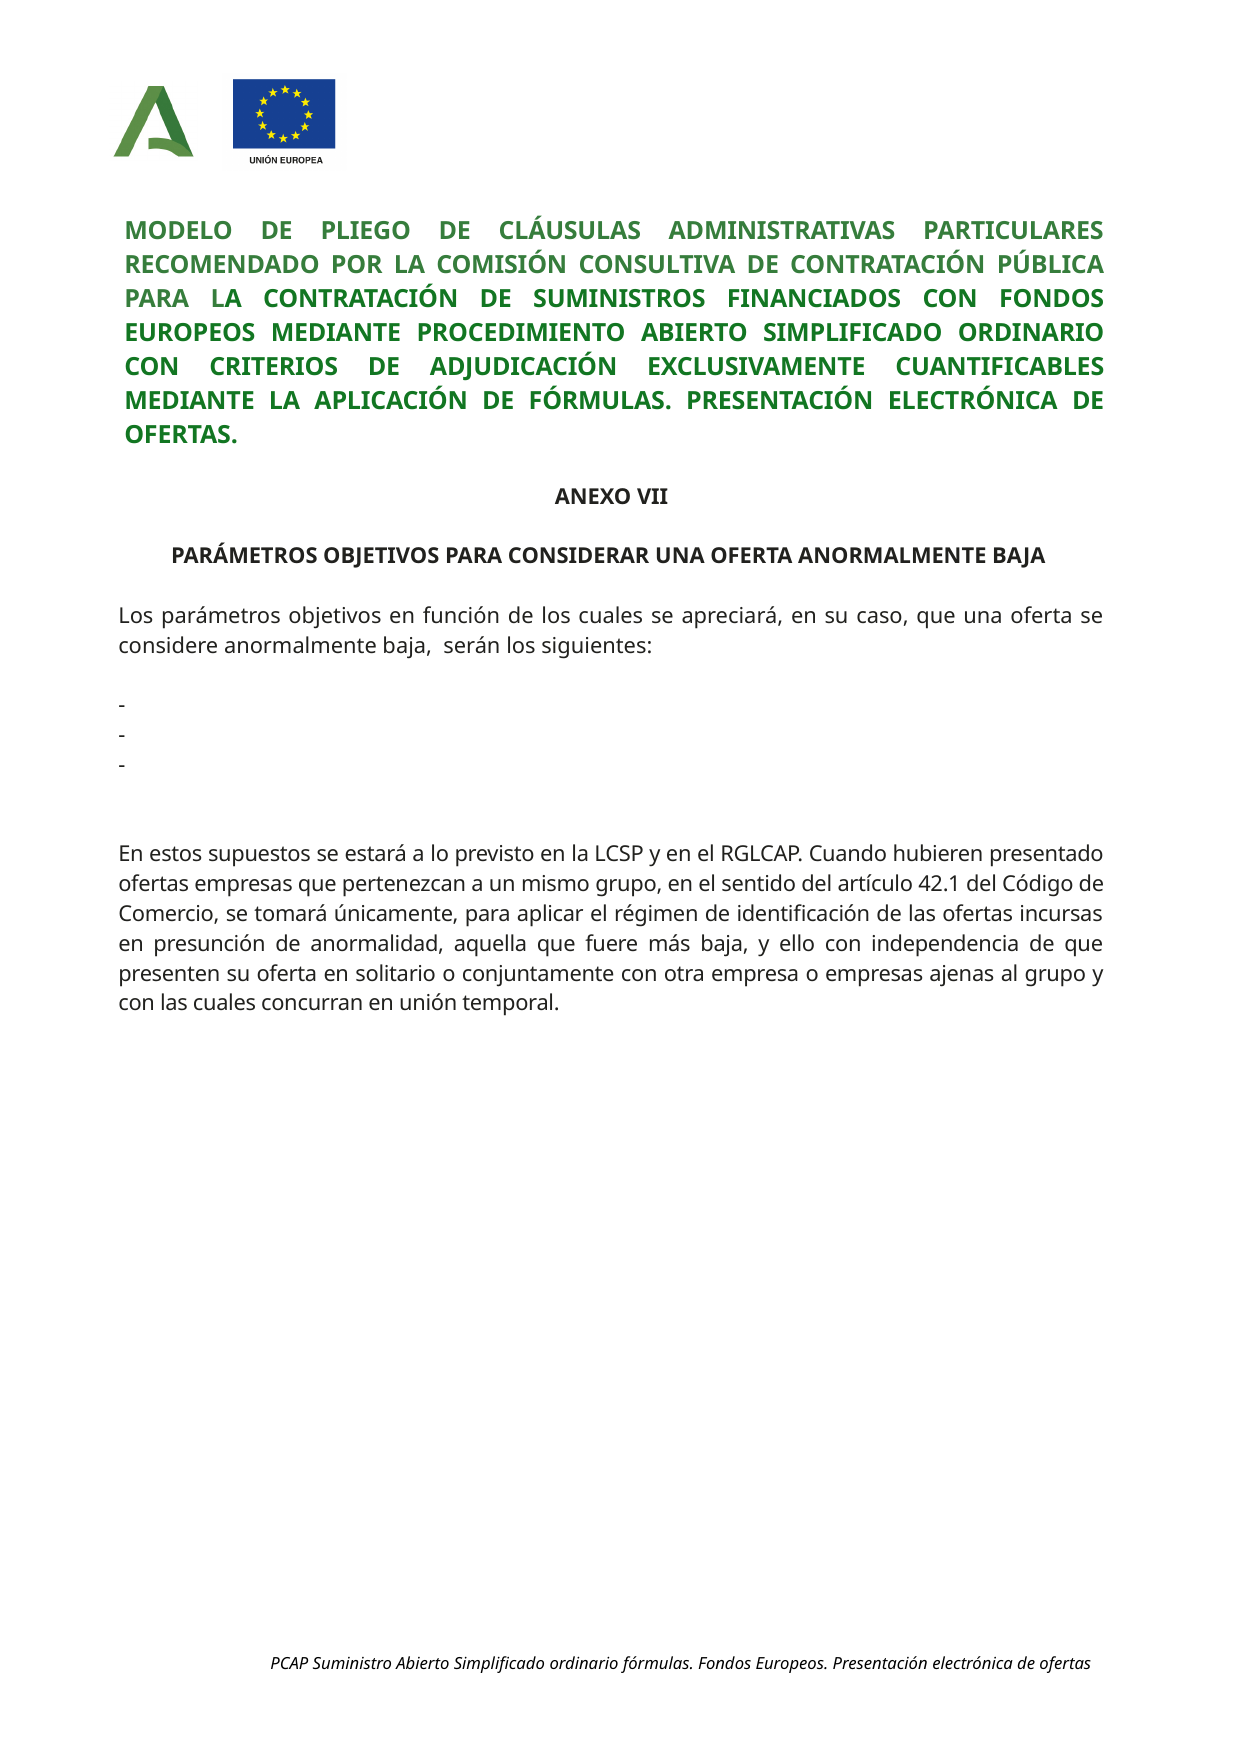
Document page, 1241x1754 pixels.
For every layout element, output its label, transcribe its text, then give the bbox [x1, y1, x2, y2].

text - [118, 689, 1104, 719]
text En estos supuestos se estará a lo previsto en la LCSP y en el RGLCAP. Cuando hubieren presentado ofertas empresas que pertenezcan a un mismo grupo, en el sentido del artículo 42.1 del Código de Comercio, se tomará únicamente, para aplicar el régimen de identificación de las ofertas incursas en presunción de anormalidad, aquella que fuere más baja, y ello con independencia de que presenten su oferta en solitario o conjuntamente con otra empresa o empresas ajenas al grupo y con las cuales concurran en unión temporal. [118, 838, 1104, 1017]
text - [118, 749, 1104, 779]
list MODELO DE PLIEGO DE CLÁUSULAS ADMINISTRATIVAS PARTICULARES RECOMENDADO POR LA COMISIÓN CONSULTIVA DE CONTRATACIÓN PÚBLICA PARA LA CONTRATACIÓN DE SUMINISTROS FINANCIADOS CON FONDOS EUROPEOS MEDIANTE PROCEDIMIENTO ABIERTO SIMPLIFICADO ORDINARIO CON CRITERIOS DE ADJUDICACIÓN EXCLUSIVAMENTE CUANTIFICABLES MEDIANTE LA APLICACIÓN DE FÓRMULAS. PRESENTACIÓN ELECTRÓNICA DE OFERTAS. [89, 213, 1104, 451]
text - [118, 719, 1104, 749]
text PARÁMETROS OBJETIVOS PARA CONSIDERAR UNA OFERTA ANORMALMENTE BAJA [118, 541, 1104, 570]
text Los parámetros objetivos en función de los cuales se apreciará, en su caso, que una oferta se considere anormalmente baja, serán los siguientes: [118, 600, 1104, 660]
picture [221, 73, 347, 171]
picture [109, 81, 198, 161]
text ANEXO VII [118, 481, 1104, 511]
